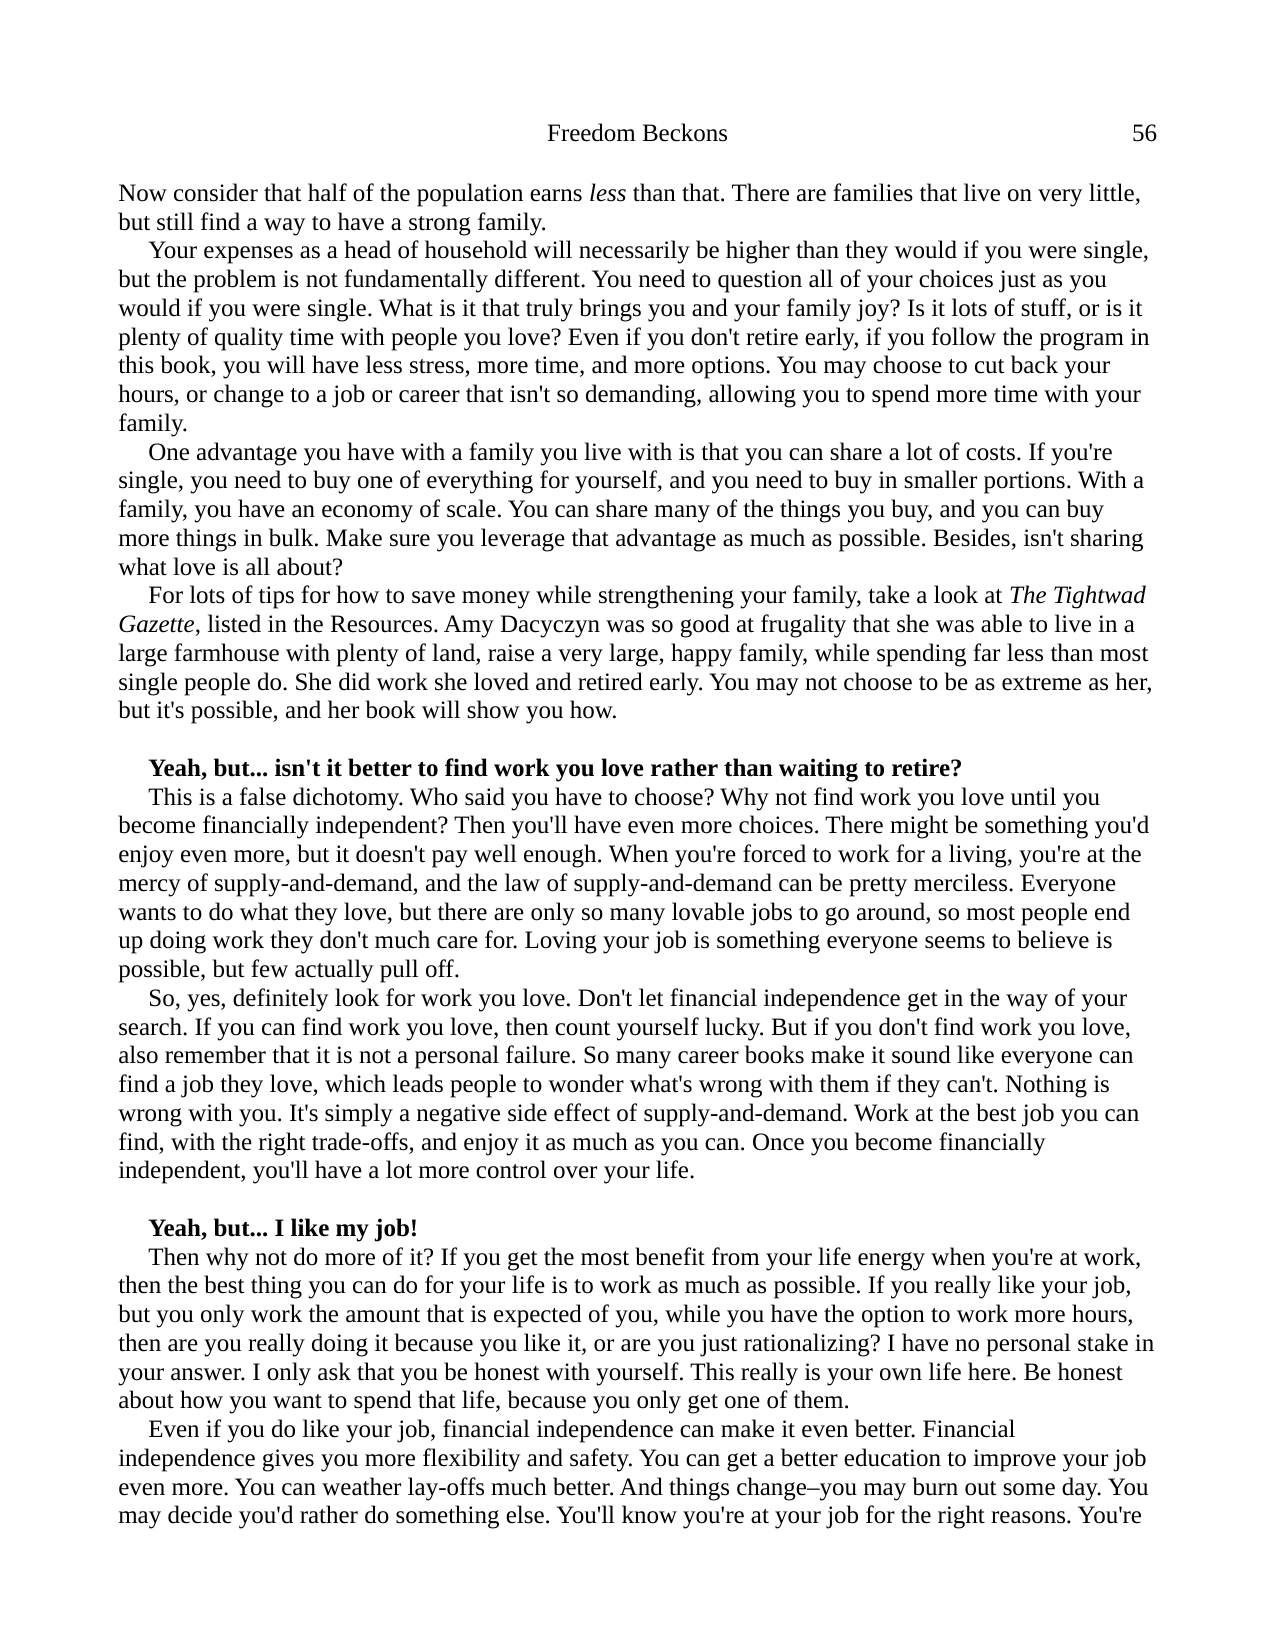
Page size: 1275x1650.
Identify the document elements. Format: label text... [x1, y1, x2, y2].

text Yeah, but... isn't it better to find work you love rather than waiting to retire? [118, 753, 1157, 782]
text Even if you do like your job, financial independence can make it even better. Financial independence gives you more flexibility and safety. You can get a better education to improve your job even more. You can weather lay-offs much better. And things change–you may burn out some day. You may decide you'd rather do something else. You'll know you're at your job for the right reasons. You're [118, 1414, 1157, 1529]
text Your expenses as a head of household will necessarily be higher than they would if you were single, but the problem is not fundamentally different. You need to question all of your choices just as you would if you were single. What is it that truly brings you and your family joy? Is it lots of stuff, or is it plenty of quality time with people you love? Even if you don't retire early, if you follow the program in this book, you will have less stress, more time, and more options. You may choose to cut back your hours, or change to a job or career that isn't so demanding, allowing you to spend more time with your family. [118, 236, 1157, 437]
text Then why not do more of it? If you get the most benefit from your life energy when you're at work, then the best thing you can do for your life is to work as much as possible. If you really like your job, but you only work the amount that is expected of you, while you have the option to work more hours, then are you really doing it because you like it, or are you just rationalizing? I have no personal stake in your answer. I only ask that you be honest with yourself. This really is your own life here. Be honest about how you want to spend that life, because you only get one of them. [118, 1242, 1157, 1414]
text One advantage you have with a family you live with is that you can share a lot of costs. If you're single, you need to buy one of everything for yourself, and you need to buy in smaller portions. With a family, you have an economy of scale. You can share many of the things you buy, and you can buy more things in bulk. Make sure you leverage that advantage as much as possible. Besides, isn't sharing what love is all about? [118, 437, 1157, 581]
text This is a false dichotomy. Who said you have to choose? Why not find work you love until you become financially independent? Then you'll have even more choices. There might be something you'd enjoy even more, but it doesn't pay well enough. When you're forced to work for a living, you're at the mercy of supply-and-demand, and the law of supply-and-demand can be pretty merciless. Everyone wants to do what they love, but there are only so many lovable jobs to go around, so most people end up doing work they don't much care for. Loving your job is something everyone seems to believe is possible, but few actually pull off. [118, 782, 1157, 983]
text For lots of tips for how to save money while strengthening your family, take a look at The Tightwad Gazette, listed in the Resources. Amy Dacyczyn was so good at frugality that she was able to live in a large farmhouse with plenty of land, raise a very large, happy family, while spending far less than most single people do. She did work she loved and retired early. You may not choose to be as extreme as her, but it's possible, and her book will show you how. [118, 581, 1157, 724]
text Now consider that half of the population earns less than that. There are families that live on very little, but still find a way to have a strong family. [118, 178, 1157, 236]
text So, yes, definitely look for work you love. Don't let financial independence get in the way of your search. If you can find work you love, then count yourself lucky. But if you don't find work you love, also remember that it is not a personal failure. So many career books make it sound like everyone can find a job they love, which leads people to wonder what's wrong with them if they can't. Nothing is wrong with you. It's simply a negative side effect of supply-and-demand. Work at the best job you can find, with the right trade-offs, and enjoy it as much as you can. Once you become financially independent, you'll have a lot more control over your life. [118, 983, 1157, 1184]
text Yeah, but... I like my job! [118, 1213, 1157, 1242]
